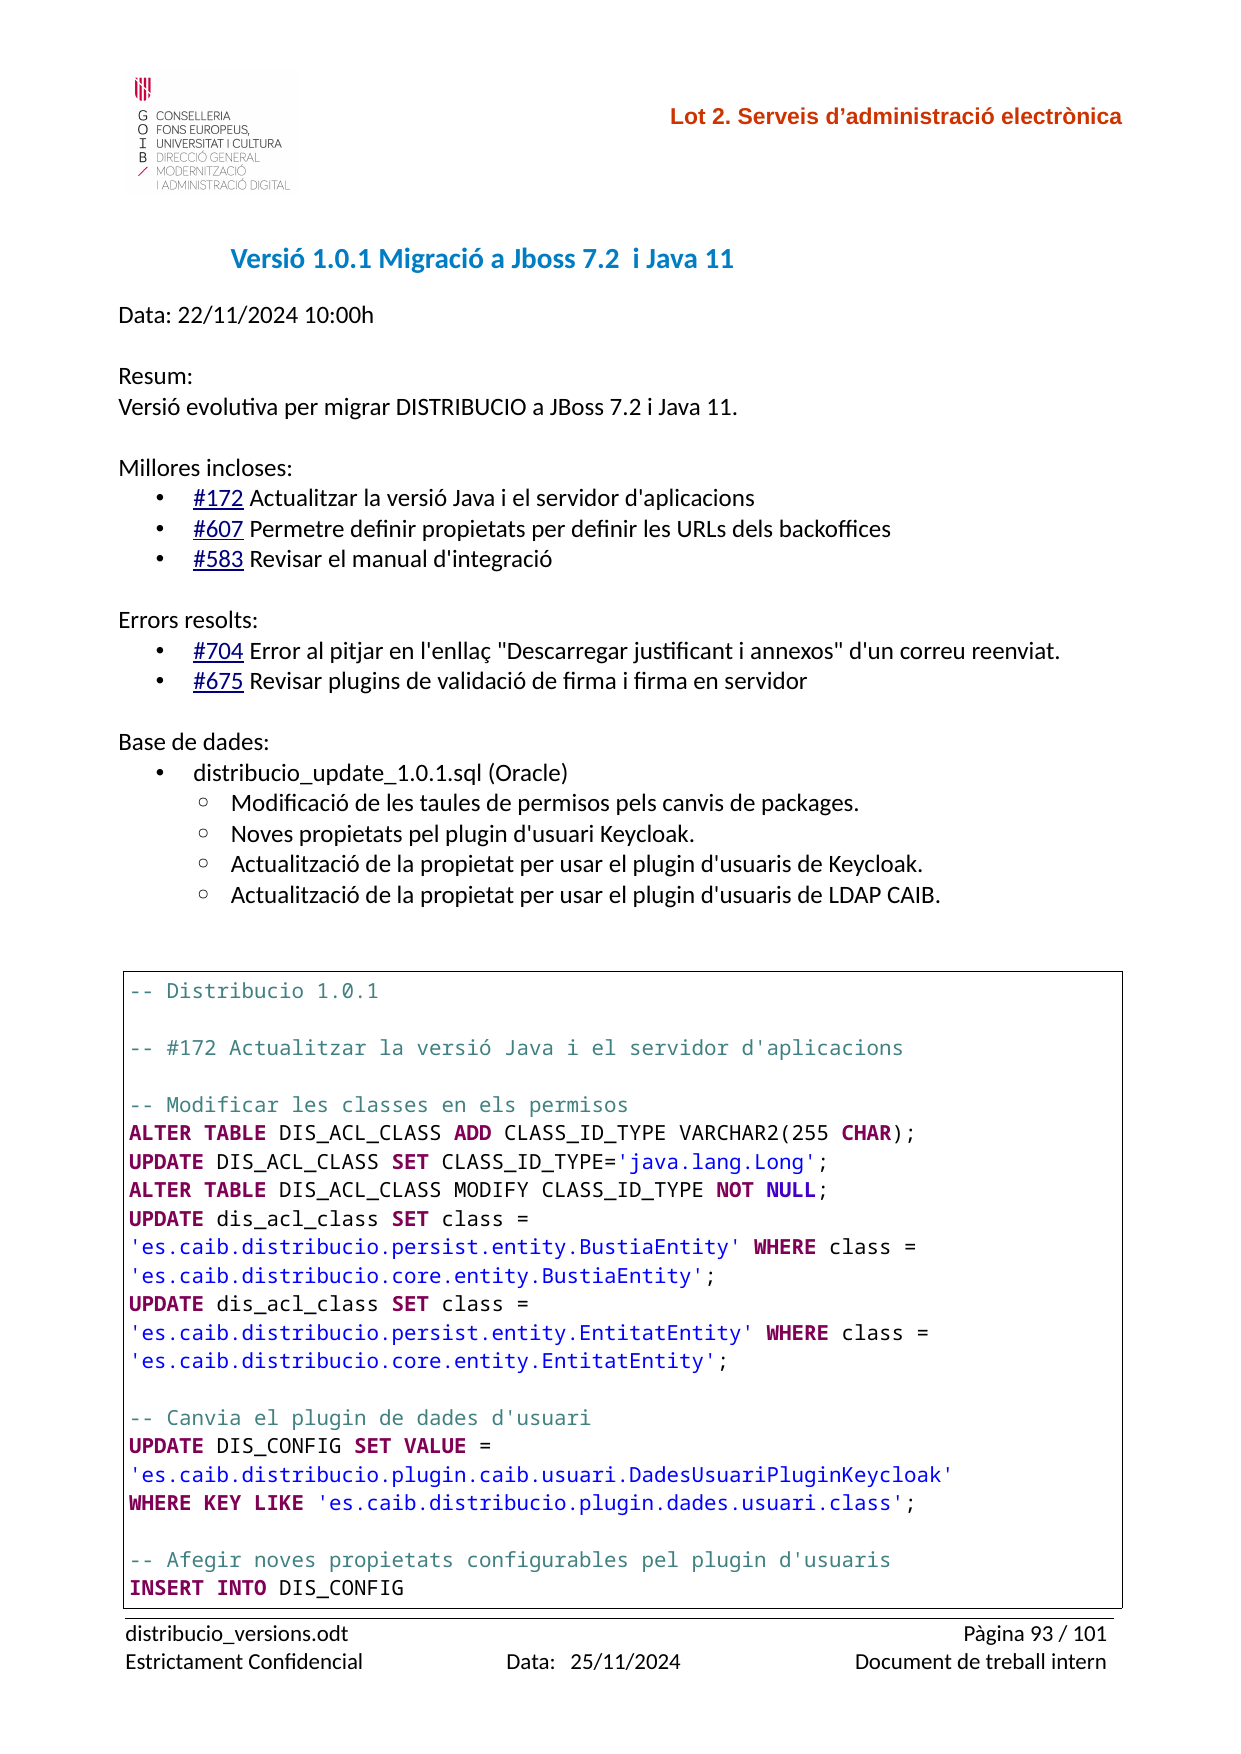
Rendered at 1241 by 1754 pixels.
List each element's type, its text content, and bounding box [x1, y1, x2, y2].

list #172 Actualitzar la versió Java i el servidor d'aplicacions [156, 482, 1122, 513]
text Versió evolutiva per migrar DISTRIBUCIO a JBoss 7.2 i Java 11. [118, 391, 1122, 421]
text Base de dades: [118, 726, 1122, 757]
list distribucio_update_1.0.1.sql (Oracle) [156, 757, 1122, 787]
list Modificació de les taules de permisos pels canvis de packages. [193, 787, 1122, 818]
picture [126, 70, 299, 197]
text Data: 22/11/2024 10:00h [118, 299, 1122, 329]
list #583 Revisar el manual d'integració [156, 543, 1122, 574]
list #675 Revisar plugins de validació de firma i firma en servidor [156, 665, 1122, 696]
list #607 Permetre definir propietats per definir les URLs dels backoffices [156, 513, 1122, 543]
text Millores incloses: [118, 452, 1122, 482]
list #704 Error al pitjar en l'enllaç "Descarregar justificant i annexos" d'un correu reenviat. [156, 635, 1122, 665]
subtitle Versió 1.0.1 Migració a Jboss 7.2 i Java 11 [153, 240, 1122, 275]
text Resum: [118, 360, 1122, 391]
list Actualització de la propietat per usar el plugin d'usuaris de LDAP CAIB. [193, 879, 1122, 909]
table_header -- Distribucio 1.0.1 -- #172 Actualitzar la versió Java i el servidor d'aplicacions -- Modificar les classes en els permisos ALTER TABLE DIS_ACL_CLASS ADD CLASS_ID_TYPE VARCHAR2(255 CHAR); UPDATE DIS_ACL_CLASS SET CLASS_ID_TYPE='java.lang.Long'; ALTER TABLE DIS_ACL_CLASS MODIFY CLASS_ID_TYPE NOT NULL; UPDATE dis_acl_class SET class = 'es.caib.distribucio.persist.entity.BustiaEntity' WHERE class = 'es.caib.distribucio.core.entity.BustiaEntity'; UPDATE dis_acl_class SET class = 'es.caib.distribucio.persist.entity.EntitatEntity' WHERE class = 'es.caib.distribucio.core.entity.EntitatEntity'; -- Canvia el plugin de dades d'usuari UPDATE DIS_CONFIG SET VALUE = 'es.caib.distribucio.plugin.caib.usuari.DadesUsuariPluginKeycloak' WHERE KEY LIKE 'es.caib.distribucio.plugin.dades.usuari.class'; -- Afegir noves propietats configurables pel plugin d'usuaris INSERT INTO DIS_CONFIG [124, 972, 1122, 1608]
list Actualització de la propietat per usar el plugin d'usuaris de Keycloak. [193, 848, 1122, 879]
text Errors resolts: [118, 604, 1122, 635]
list Noves propietats pel plugin d'usuari Keycloak. [193, 818, 1122, 848]
